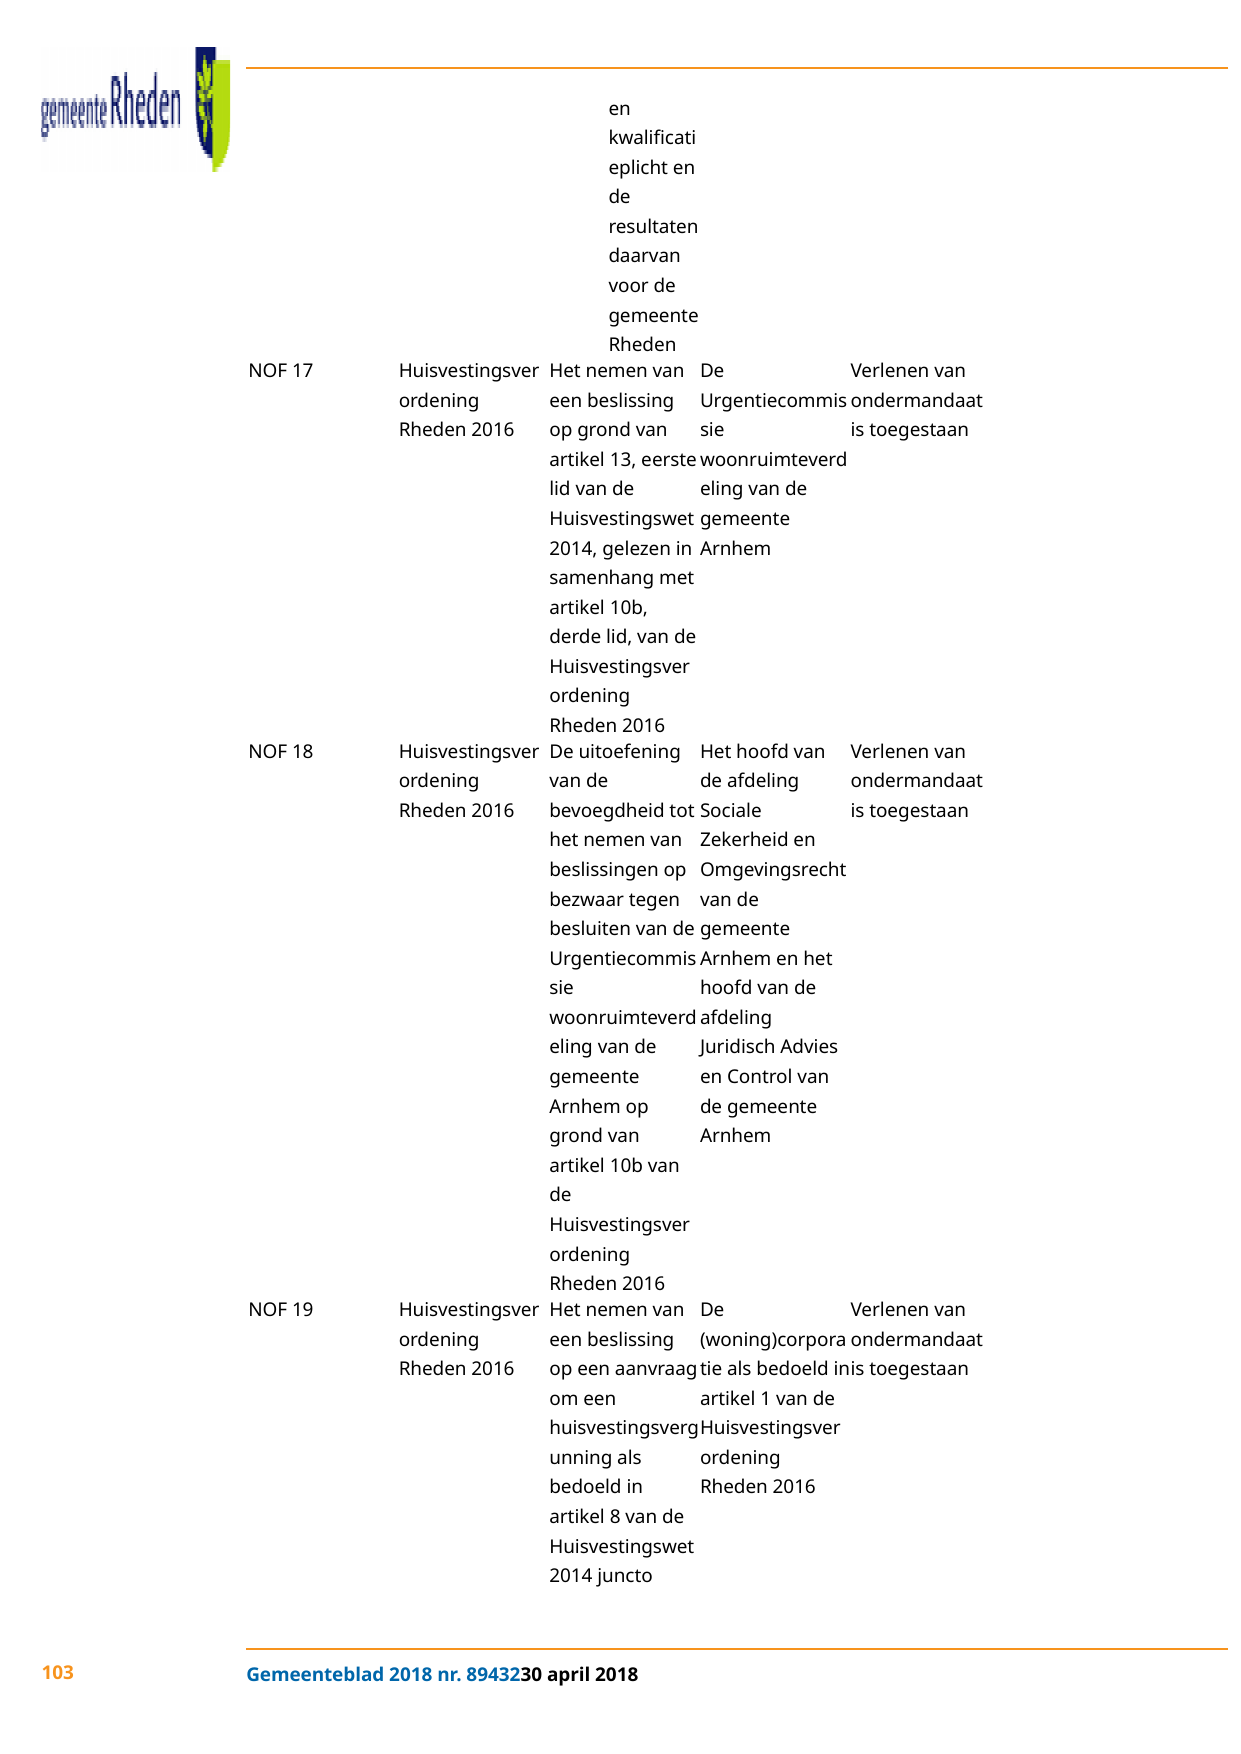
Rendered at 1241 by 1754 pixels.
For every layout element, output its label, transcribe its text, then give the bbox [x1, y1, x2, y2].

table_cell De uitoefening van de bevoegdheid tot het nemen van beslissingen op bezwaar tegen besluiten van de Urgentiecommissie woonruimteverdeling van de gemeente Arnhem op grond van artikel 10b van de Huisvestingsverordening Rheden 2016 [549, 738, 700, 1296]
table_cell Verlenen van ondermandaat is toegestaan [850, 357, 1001, 738]
table_cell Huisvestingsverordening Rheden 2016 [399, 357, 549, 738]
table_cell NOF 18 [248, 738, 398, 1296]
table_cell [1001, 738, 1152, 1296]
table_cell Het nemen van een beslissing op een aanvraag om een huisvestingsvergunning als bedoeld in artikel 8 van de Huisvestingswet 2014 juncto [549, 1296, 700, 1588]
table_cell [399, 95, 549, 357]
table_cell NOF 19 [248, 1296, 398, 1588]
table_cell De Urgentiecommissie woonruimteverdeling van de gemeente Arnhem [700, 357, 850, 738]
table_cell Het hoofd van de afdeling Sociale Zekerheid en Omgevingsrecht van de gemeente Arnhem en het hoofd van de afdeling Juridisch Advies en Control van de gemeente Arnhem [700, 738, 850, 1296]
table_cell [248, 95, 398, 357]
table_cell De (woning)corporatie als bedoeld in artikel 1 van de Huisvestingsverordening Rheden 2016 [700, 1296, 850, 1588]
table_cell Verlenen van ondermandaat is toegestaan [850, 738, 1001, 1296]
table_cell [1001, 357, 1152, 738]
table_cell en kwalificatieplicht en de resultaten daarvan voor de gemeente Rheden [549, 95, 700, 357]
table_cell Verlenen van ondermandaat is toegestaan [850, 1296, 1001, 1588]
table_cell [700, 95, 850, 357]
table_cell Huisvestingsverordening Rheden 2016 [399, 738, 549, 1296]
table_cell NOF 17 [248, 357, 398, 738]
table_cell [850, 95, 1001, 357]
table_cell [1001, 1296, 1152, 1588]
picture [41, 47, 231, 172]
table_cell Het nemen van een beslissing op grond van artikel 13, eerste lid van de Huisvestingswet 2014, gelezen in samenhang met artikel 10b, derde lid, van de Huisvestingsverordening Rheden 2016 [549, 357, 700, 738]
table_cell Huisvestingsverordening Rheden 2016 [399, 1296, 549, 1588]
table_cell [1001, 95, 1152, 357]
